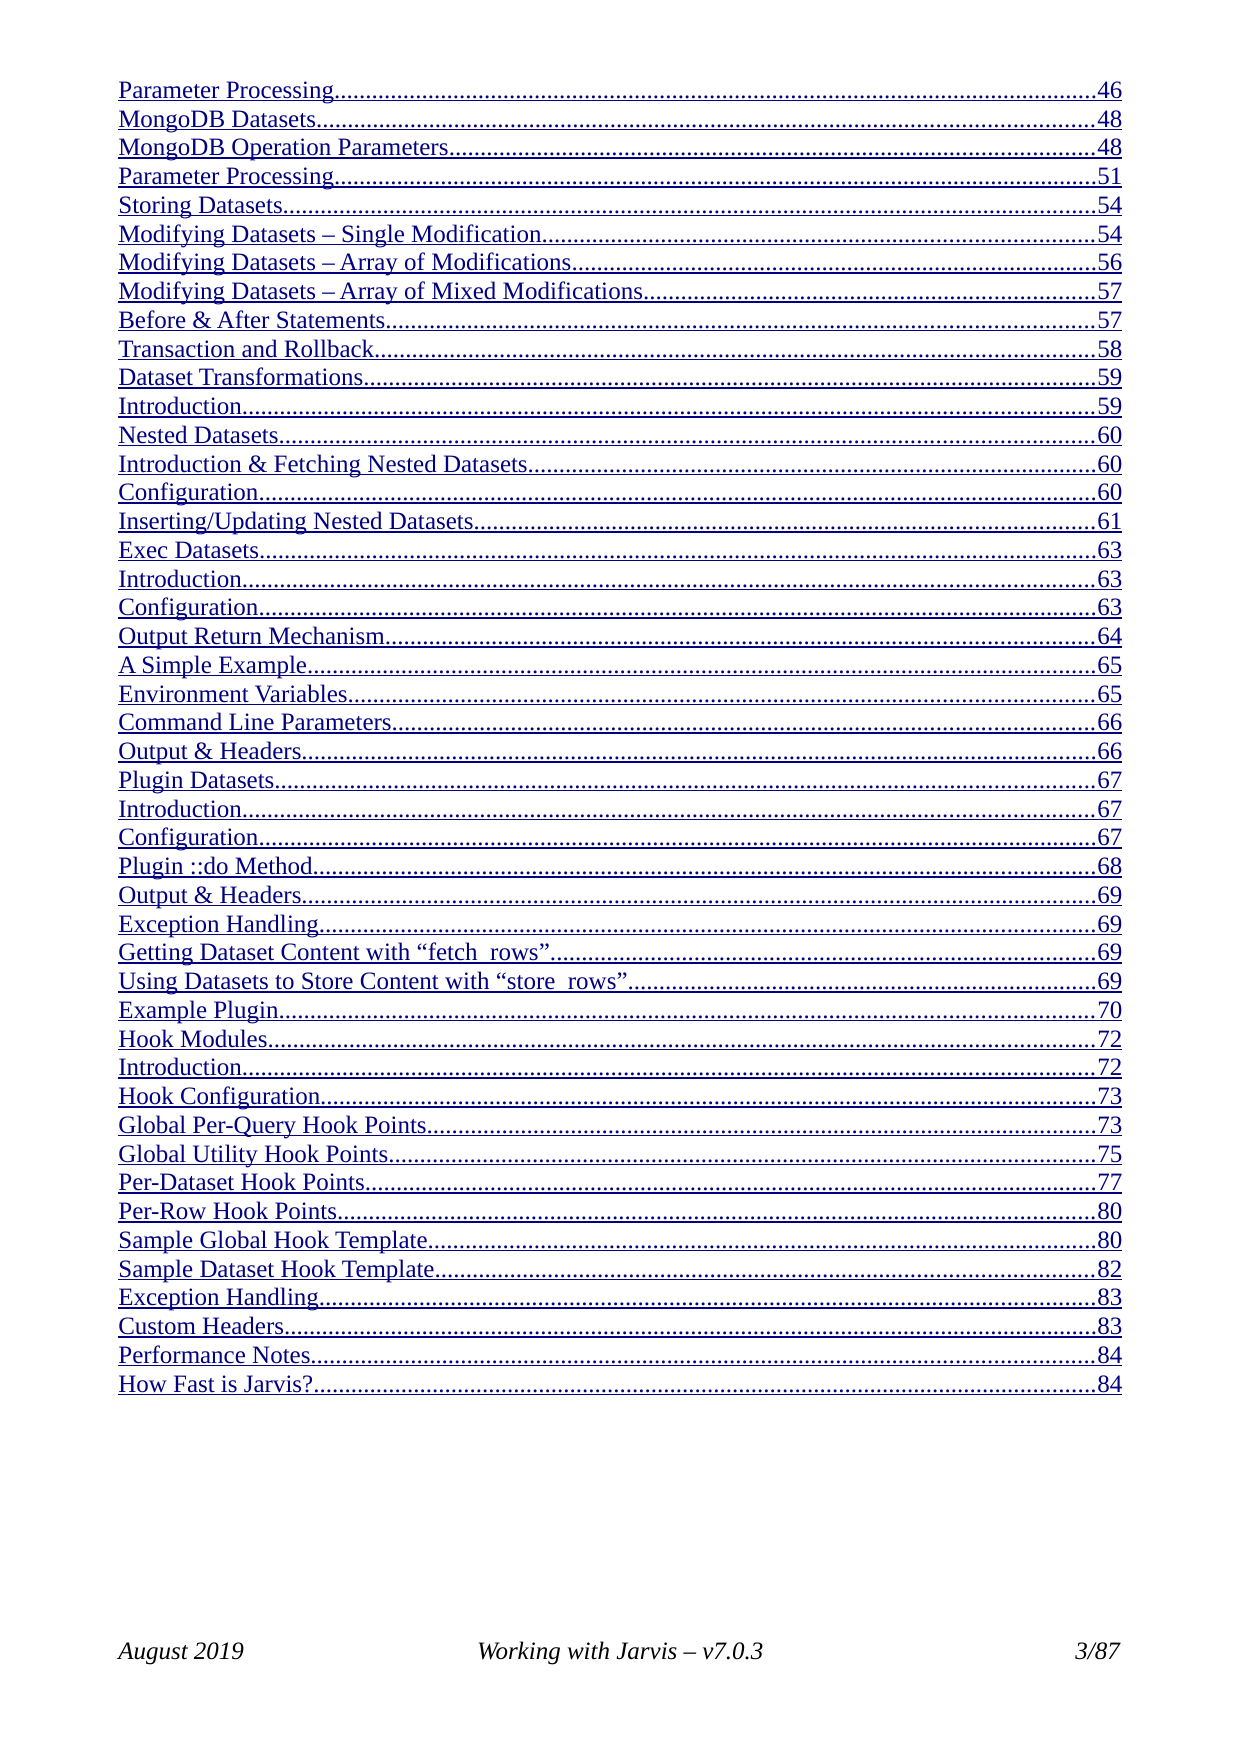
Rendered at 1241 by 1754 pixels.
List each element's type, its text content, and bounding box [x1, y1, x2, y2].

text Inserting/Updating Nested Datasets 61 [118, 506, 1122, 531]
text Introduction 72 [118, 1052, 1122, 1077]
text Hook Configuration 73 [118, 1081, 1122, 1106]
text Exception Handling 83 [118, 1282, 1122, 1307]
text Using Datasets to Store Content with “store_rows”. 69 [118, 966, 1122, 991]
text Configuration 60 [118, 477, 1122, 502]
text Output & Headers 66 [118, 736, 1122, 761]
text Getting Dataset Content with “fetch_rows”. 69 [118, 937, 1122, 962]
text Configuration 63 [118, 592, 1122, 617]
text Introduction 63 [118, 564, 1122, 589]
text Introduction & Fetching Nested Datasets 60 [118, 449, 1122, 474]
text Performance Notes 84 [118, 1340, 1122, 1365]
text Dataset Transformations 59 [118, 362, 1122, 387]
text Configuration 67 [118, 822, 1122, 847]
text Modifying Datasets – Array of Mixed Modifications 57 [118, 276, 1122, 301]
text Per-Row Hook Points 80 [118, 1196, 1122, 1221]
text Custom Headers 83 [118, 1311, 1122, 1336]
text MongoDB Operation Parameters 48 [118, 132, 1122, 157]
text Output Return Mechanism 64 [118, 621, 1122, 646]
text Modifying Datasets – Single Modification 54 [118, 219, 1122, 244]
text How Fast is Jarvis? 84 [118, 1369, 1122, 1394]
text A Simple Example 65 [118, 650, 1122, 675]
text Modifying Datasets – Array of Modifications 56 [118, 247, 1122, 272]
text Parameter Processing 51 [118, 161, 1122, 186]
text Introduction 59 [118, 391, 1122, 416]
text Introduction 67 [118, 794, 1122, 819]
text Output & Headers 69 [118, 880, 1122, 905]
text Transaction and Rollback 58 [118, 334, 1122, 359]
text Sample Global Hook Template 80 [118, 1225, 1122, 1250]
text Plugin Datasets 67 [118, 765, 1122, 790]
text Nested Datasets 60 [118, 420, 1122, 445]
text Parameter Processing 46 [118, 75, 1122, 100]
text Exec Datasets 63 [118, 535, 1122, 560]
text Storing Datasets 54 [118, 190, 1122, 215]
text Hook Modules 72 [118, 1024, 1122, 1049]
text Per-Dataset Hook Points 77 [118, 1167, 1122, 1192]
text Command Line Parameters 66 [118, 707, 1122, 732]
text Example Plugin 70 [118, 995, 1122, 1020]
text Environment Variables 65 [118, 679, 1122, 704]
text Exception Handling 69 [118, 909, 1122, 934]
text Global Utility Hook Points 75 [118, 1139, 1122, 1164]
text Global Per-Query Hook Points 73 [118, 1110, 1122, 1135]
text Sample Dataset Hook Template 82 [118, 1254, 1122, 1279]
text Before & After Statements 57 [118, 305, 1122, 330]
text Plugin ::do Method 68 [118, 851, 1122, 876]
text MongoDB Datasets 48 [118, 104, 1122, 129]
